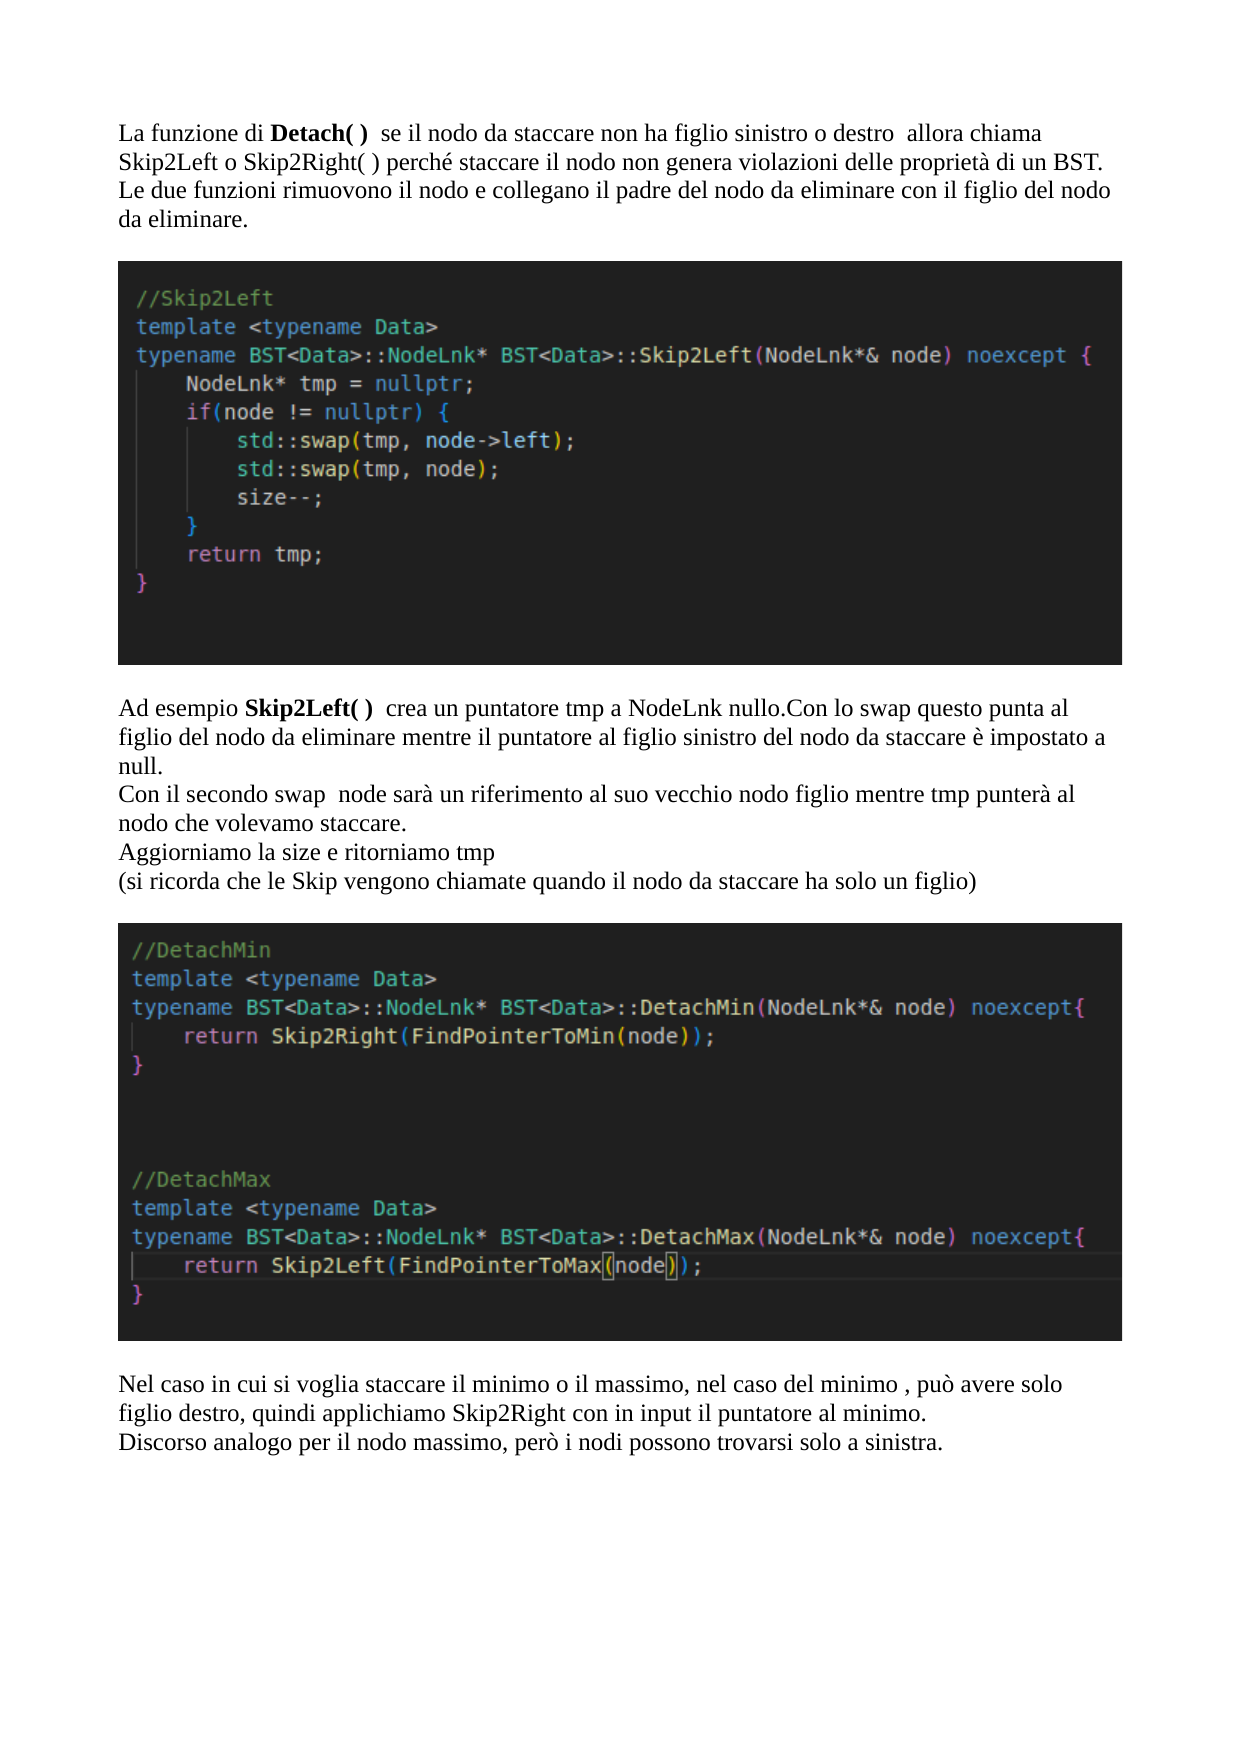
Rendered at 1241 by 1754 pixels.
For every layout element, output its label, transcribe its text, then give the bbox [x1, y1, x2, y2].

text (si ricorda che le Skip vengono chiamate quando il nodo da staccare ha solo un figlio) [118, 866, 1122, 894]
picture [118, 923, 1123, 1341]
text Discorso analogo per il nodo massimo, però i nodi possono trovarsi solo a sinistra. [118, 1427, 1122, 1456]
text Ad esempio Skip2Left( ) crea un puntatore tmp a NodeLnk nullo.Con lo swap questo punta al figlio del nodo da eliminare mentre il puntatore al figlio sinistro del nodo da staccare è impostato a null. [118, 693, 1122, 779]
text Nel caso in cui si voglia staccare il minimo o il massimo, nel caso del minimo , può avere solo figlio destro, quindi applichiamo Skip2Right con in input il puntatore al minimo. [118, 1369, 1122, 1427]
text Con il secondo swap node sarà un riferimento al suo vecchio nodo figlio mentre tmp punterà al nodo che volevamo staccare. [118, 779, 1122, 837]
picture [118, 261, 1123, 665]
text Le due funzioni rimuovono il nodo e collegano il padre del nodo da eliminare con il figlio del nodo da eliminare. [118, 176, 1122, 233]
text Aggiorniamo la size e ritorniamo tmp [118, 837, 1122, 866]
text La funzione di Detach( ) se il nodo da staccare non ha figlio sinistro o destro allora chiama Skip2Left o Skip2Right( ) perché staccare il nodo non genera violazioni delle proprietà di un BST. [118, 118, 1122, 176]
